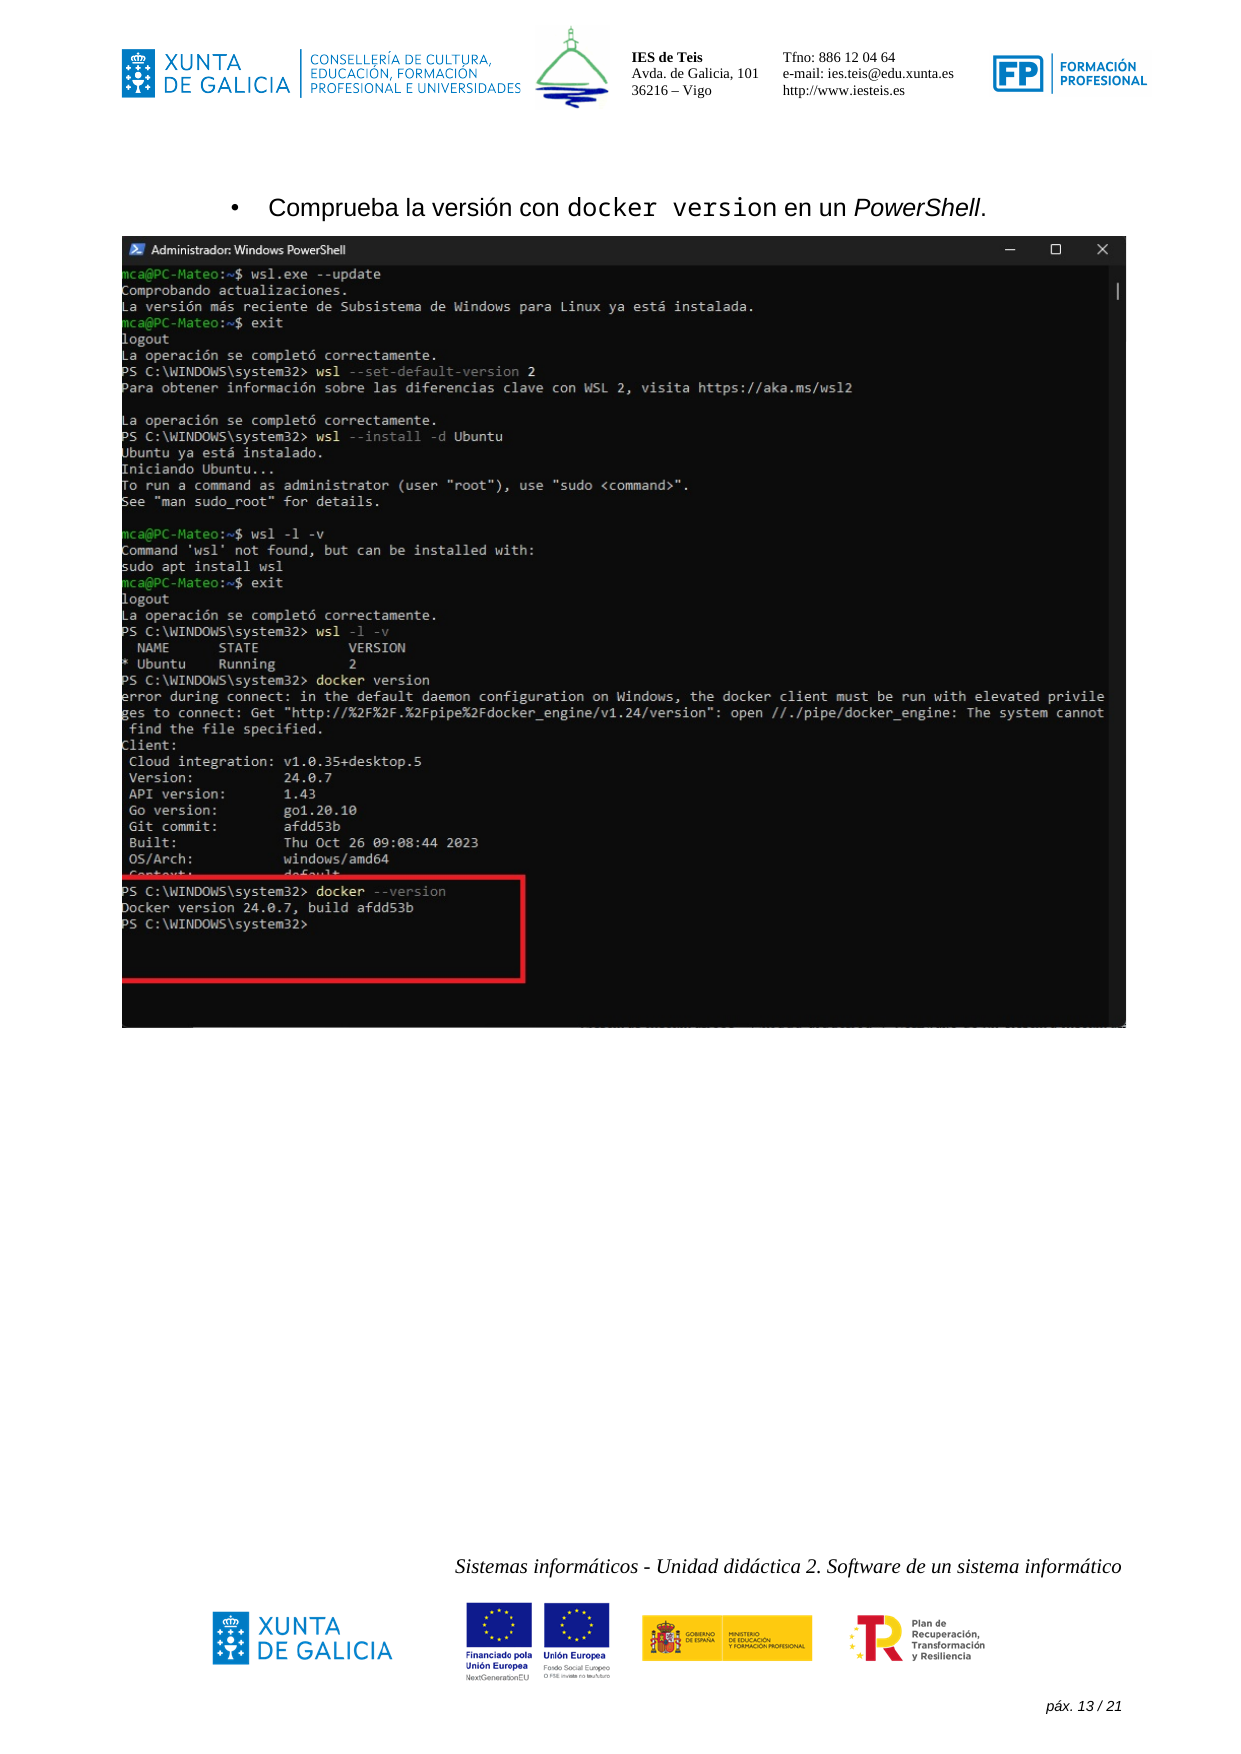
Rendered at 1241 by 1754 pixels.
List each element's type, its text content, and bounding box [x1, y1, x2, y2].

picture [122, 236, 1127, 1028]
picture [212, 1592, 1020, 1688]
picture [121, 49, 521, 98]
list Comprueba la versión con docker version en un PowerShell. [231, 189, 1122, 223]
picture [534, 25, 611, 110]
picture [989, 50, 1153, 97]
